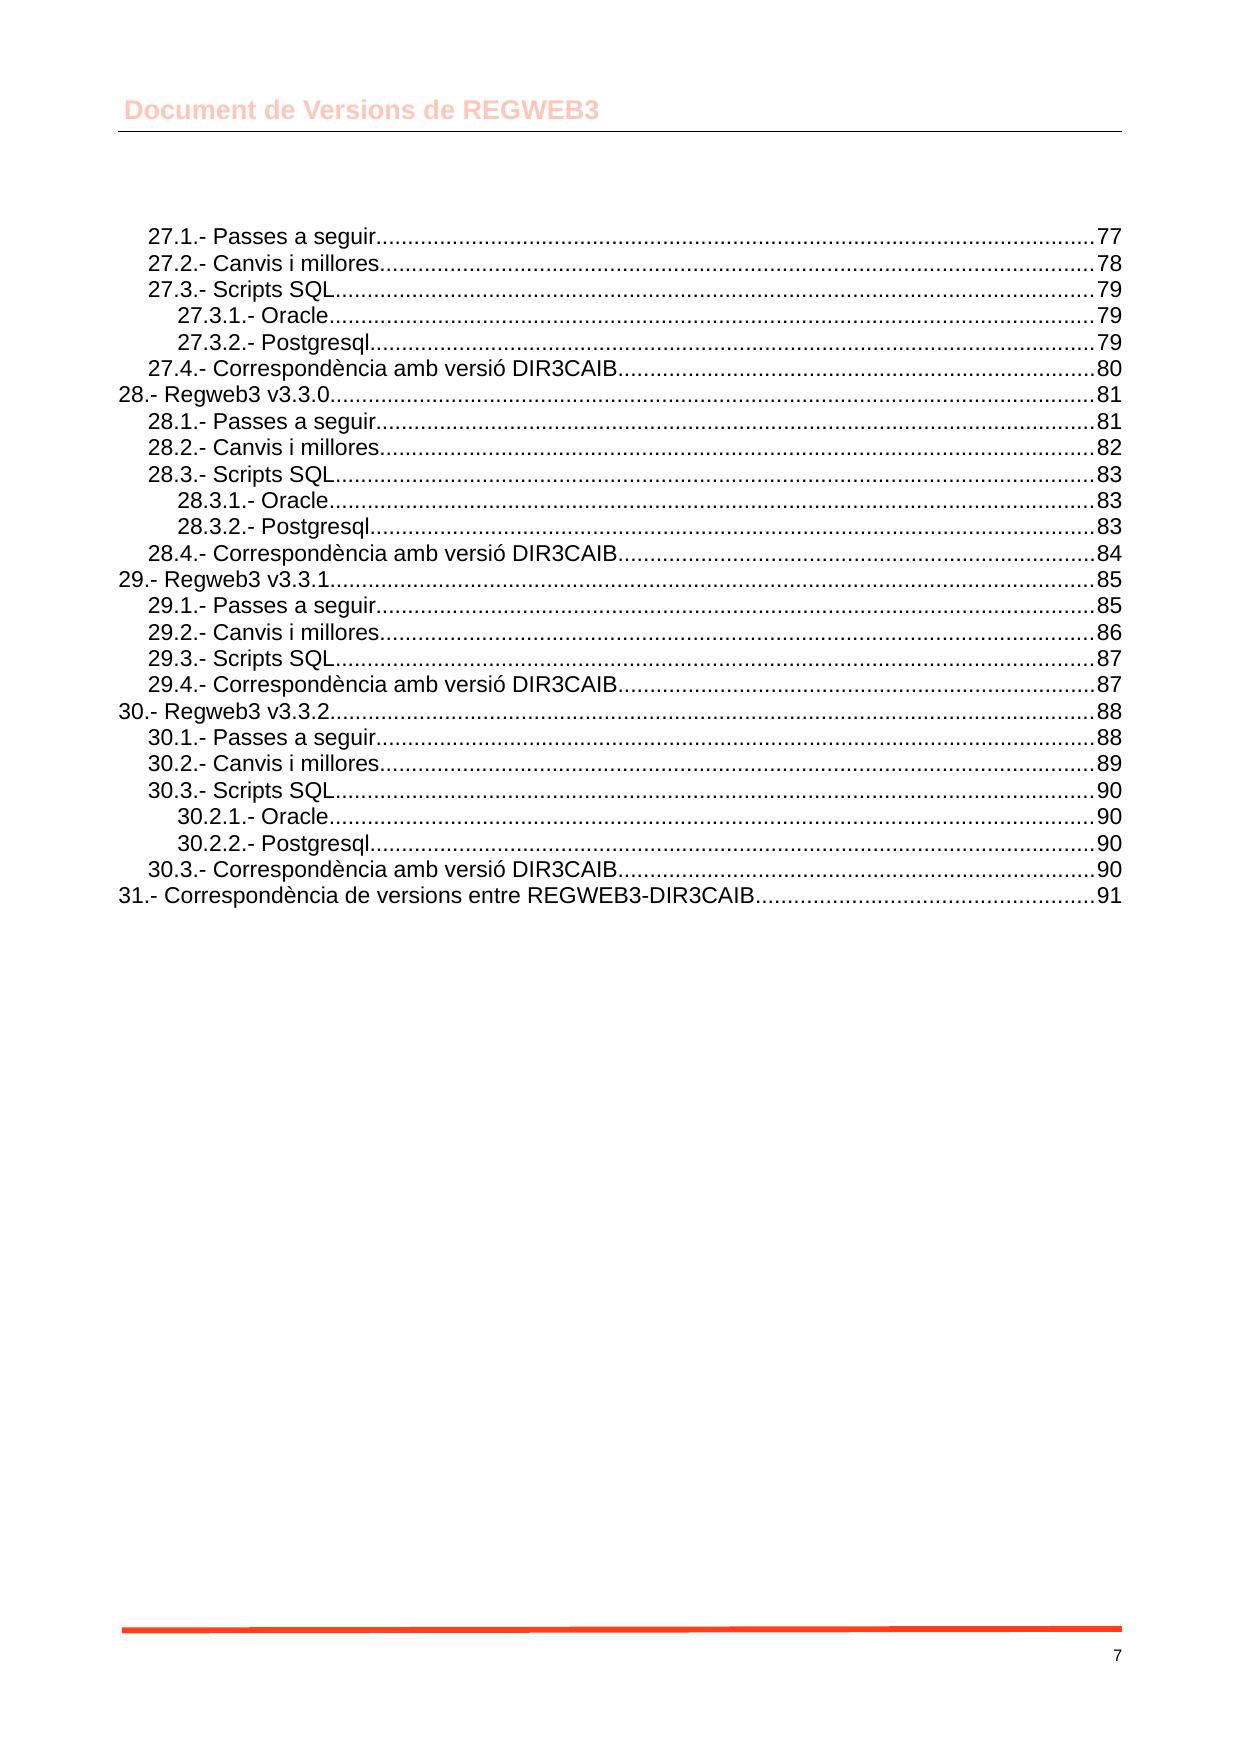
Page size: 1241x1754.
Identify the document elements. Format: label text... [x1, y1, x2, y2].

text 29.2.- Canvis i millores 86 [148, 619, 1122, 645]
text 28.4.- Correspondència amb versió DIR3CAIB 84 [148, 539, 1122, 566]
text 30.2.2.- Postgresql 90 [177, 829, 1122, 856]
text 31.- Correspondència de versions entre REGWEB3-DIR3CAIB 91 [118, 882, 1122, 908]
text 30.1.- Passes a seguir 88 [148, 724, 1122, 750]
text 29.- Regweb3 v3.3.1 85 [118, 566, 1122, 592]
text 30.3.- Scripts SQL 90 [148, 777, 1122, 803]
text 28.1.- Passes a seguir 81 [148, 408, 1122, 434]
text 28.3.1.- Oracle 83 [177, 487, 1122, 513]
text 28.3.- Scripts SQL 83 [148, 461, 1122, 487]
text 27.4.- Correspondència amb versió DIR3CAIB 80 [148, 355, 1122, 381]
text 29.3.- Scripts SQL 87 [148, 645, 1122, 671]
text 29.4.- Correspondència amb versió DIR3CAIB 87 [148, 671, 1122, 698]
text 27.2.- Canvis i millores 78 [148, 250, 1122, 276]
text 27.3.1.- Oracle 79 [177, 302, 1122, 329]
text 30.3.- Correspondència amb versió DIR3CAIB 90 [148, 856, 1122, 882]
text 28.3.2.- Postgresql 83 [177, 513, 1122, 539]
text 27.1.- Passes a seguir 77 [148, 223, 1122, 250]
text 30.2.- Canvis i millores 89 [148, 750, 1122, 777]
text 30.2.1.- Oracle 90 [177, 803, 1122, 829]
text 29.1.- Passes a seguir 85 [148, 592, 1122, 619]
text 27.3.2.- Postgresql 79 [177, 329, 1122, 355]
text 28.2.- Canvis i millores 82 [148, 434, 1122, 461]
text 28.- Regweb3 v3.3.0 81 [118, 381, 1122, 408]
text 30.- Regweb3 v3.3.2 88 [118, 698, 1122, 724]
text 27.3.- Scripts SQL 79 [148, 276, 1122, 302]
